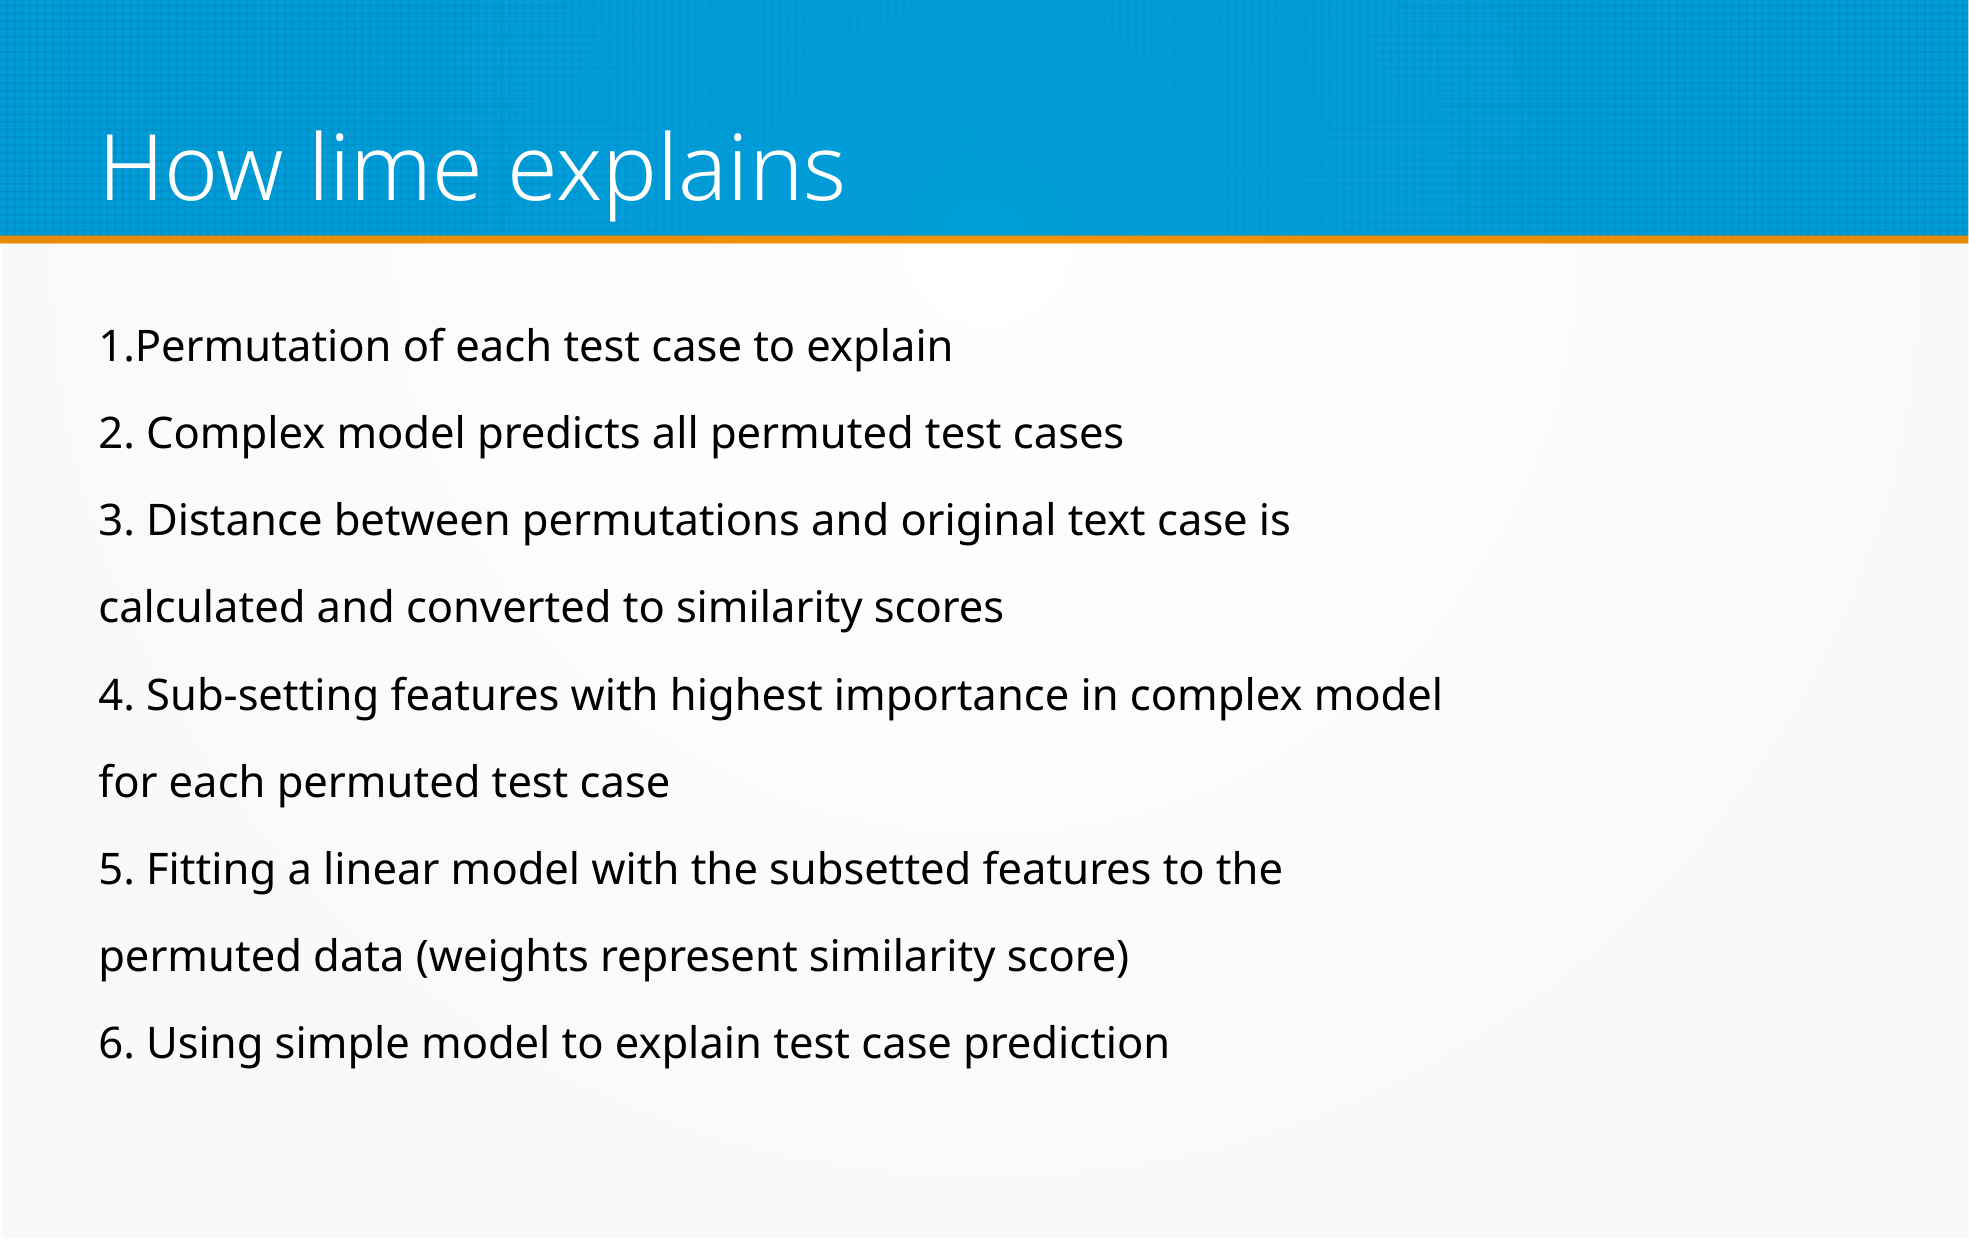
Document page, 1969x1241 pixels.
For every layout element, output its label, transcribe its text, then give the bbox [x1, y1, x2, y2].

title How lime explains [98, 19, 1870, 227]
list 1.Permutation of each test case to explain 2. Complex model predicts all permuted test cases 3. Distance between permutations and original text case is calculated and converted to similarity scores 4. Sub-setting features with highest importance in complex model for each permuted test case 5. Fitting a linear model with the subsetted features to the permuted data (weights represent similarity score) 6. Using simple model to explain test case prediction [98, 315, 1861, 1081]
picture [0, 236, 1969, 1241]
